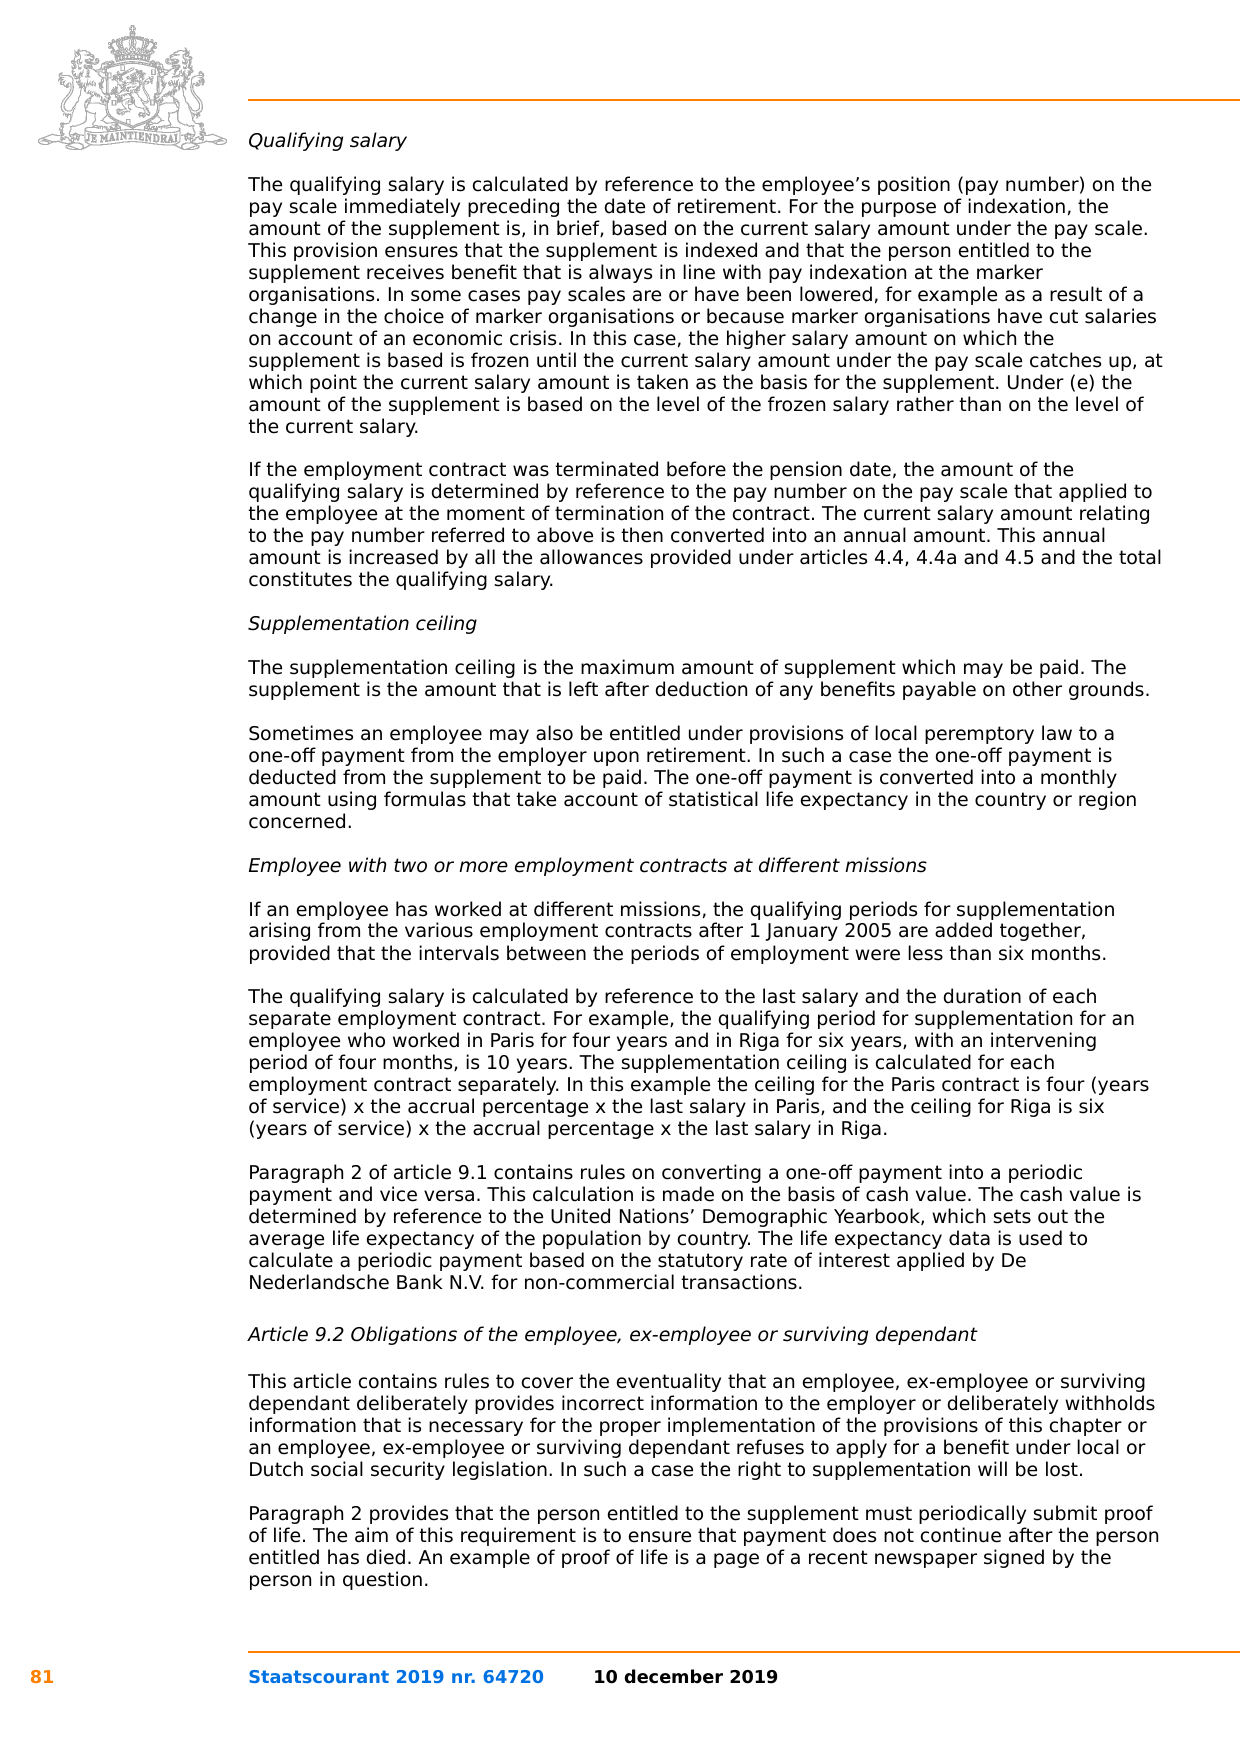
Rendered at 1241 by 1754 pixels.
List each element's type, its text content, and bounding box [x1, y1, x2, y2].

text If the employment contract was terminated before the pension date, the amount of the qualifying salary is determined by reference to the pay number on the pay scale that applied to the employee at the moment of termination of the contract. The current salary amount relating to the pay number referred to above is then converted into an annual amount. This annual amount is increased by all the allowances provided under articles 4.4, 4.4a and 4.5 and the total constitutes the qualifying salary. [248, 459, 1163, 591]
text Sometimes an employee may also be entitled under provisions of local peremptory law to a one-off payment from the employer upon retirement. In such a case the one-off payment is deducted from the supplement to be paid. The one-off payment is converted into a monthly amount using formulas that take account of statistical life expectancy in the country or region concerned. [248, 723, 1163, 833]
subtitle Employee with two or more employment contracts at different missions [248, 854, 1163, 877]
picture [38, 25, 227, 150]
subtitle Supplementation ceiling [248, 613, 1163, 635]
subtitle Qualifying salary [248, 130, 1163, 152]
text The supplementation ceiling is the maximum amount of supplement which may be paid. The supplement is the amount that is left after deduction of any benefits payable on other grounds. [248, 657, 1163, 701]
subtitle Article 9.2 Obligations of the employee, ex-employee or surviving dependant [248, 1324, 1163, 1346]
text The qualifying salary is calculated by reference to the employee’s position (pay number) on the pay scale immediately preceding the date of retirement. For the purpose of indexation, the amount of the supplement is, in brief, based on the current salary amount under the pay scale. This provision ensures that the supplement is indexed and that the person entitled to the supplement receives benefit that is always in line with pay indexation at the marker organisations. In some cases pay scales are or have been lowered, for example as a result of a change in the choice of marker organisations or because marker organisations have cut salaries on account of an economic crisis. In this case, the higher salary amount on which the supplement is based is frozen until the current salary amount under the pay scale catches up, at which point the current salary amount is taken as the basis for the supplement. Under (e) the amount of the supplement is based on the level of the frozen salary rather than on the level of the current salary. [248, 174, 1163, 437]
text This article contains rules to cover the eventuality that an employee, ex-employee or surviving dependant deliberately provides incorrect information to the employer or deliberately withholds information that is necessary for the proper implementation of the provisions of this chapter or an employee, ex-employee or surviving dependant refuses to apply for a benefit under local or Dutch social security legislation. In such a case the right to supplementation will be lost. [248, 1371, 1163, 1481]
text Paragraph 2 of article 9.1 contains rules on converting a one-off payment into a periodic payment and vice versa. This calculation is made on the basis of cash value. The cash value is determined by reference to the United Nations’ Demographic Yearbook, which sets out the average life expectancy of the population by country. The life expectancy data is used to calculate a periodic payment based on the statutory rate of interest applied by De Nederlandsche Bank N.V. for non-commercial transactions. [248, 1162, 1163, 1294]
text The qualifying salary is calculated by reference to the last salary and the duration of each separate employment contract. For example, the qualifying period for supplementation for an employee who worked in Paris for four years and in Riga for six years, with an intervening period of four months, is 10 years. The supplementation ceiling is calculated for each employment contract separately. In this example the ceiling for the Paris contract is four (years of service) x the accrual percentage x the last salary in Paris, and the ceiling for Riga is six (years of service) x the accrual percentage x the last salary in Riga. [248, 986, 1163, 1140]
text If an employee has worked at different missions, the qualifying periods for supplementation arising from the various employment contracts after 1 January 2005 are added together, provided that the intervals between the periods of employment were less than six months. [248, 898, 1163, 964]
text Paragraph 2 provides that the person entitled to the supplement must periodically submit proof of life. The aim of this requirement is to ensure that payment does not continue after the person entitled has died. An example of proof of life is a page of a recent newspaper signed by the person in question. [248, 1503, 1163, 1591]
